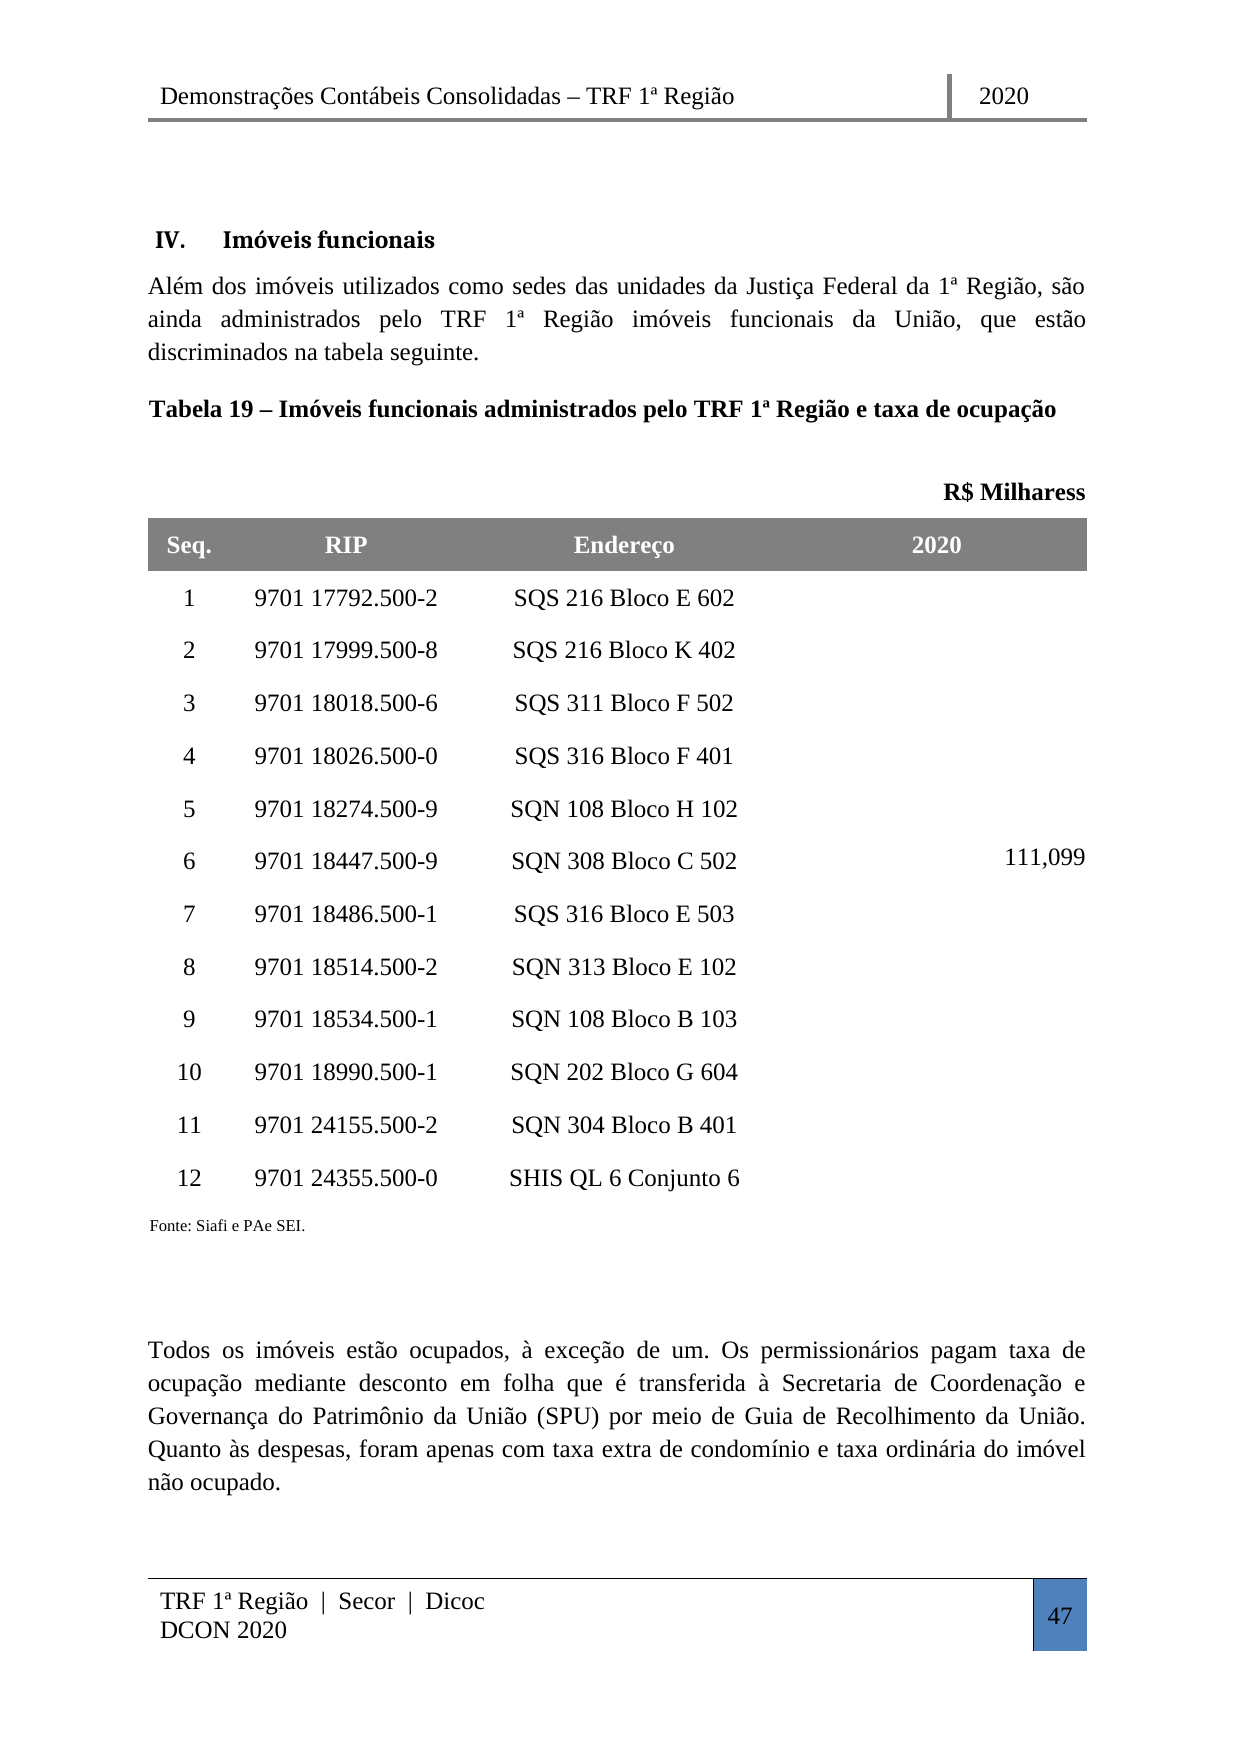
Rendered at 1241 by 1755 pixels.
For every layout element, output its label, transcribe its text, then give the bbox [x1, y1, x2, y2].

table_cell 9701 18018.500-6 [230, 676, 462, 729]
table_cell 12 [148, 1151, 230, 1203]
table_cell 9701 18447.500-9 [230, 835, 462, 887]
table_cell 6 [148, 835, 230, 887]
table_cell SHIS QL 6 Conjunto 6 [462, 1151, 787, 1203]
table_cell SQN 313 Bloco E 102 [462, 940, 787, 993]
table_cell SQS 311 Bloco F 502 [462, 676, 787, 729]
table_cell SQS 216 Bloco E 602 [462, 571, 787, 624]
table_cell 9701 18026.500-0 [230, 729, 462, 782]
table_cell 3 [148, 676, 230, 729]
table_cell 4 [148, 729, 230, 782]
table_cell Fonte: Siafi e PAe SEI. [148, 1204, 1087, 1256]
table_cell 9701 17999.500-8 [230, 624, 462, 676]
table_header R$ Milharess [148, 466, 1087, 518]
table_cell 9701 18990.500-1 [230, 1045, 462, 1098]
table_cell 9 [148, 993, 230, 1045]
table_cell 9701 17792.500-2 [230, 571, 462, 624]
table_cell Seq. [148, 518, 230, 571]
list Imóveis funcionais [185, 226, 1087, 254]
table_cell 2020 [787, 518, 1087, 571]
table_cell 10 [148, 1045, 230, 1098]
text Todos os imóveis estão ocupados, à exceção de um. Os permissionários pagam taxa de ocupação mediante desconto em folha que é transferida à Secretaria de Coordenação e Governança do Patrimônio da União (SPU) por meio de Guia de Recolhimento da União. Quanto às despesas, foram apenas com taxa extra de condomínio e taxa ordinária do imóvel não ocupado. [148, 1335, 1087, 1496]
text Tabela 19 – Imóveis funcionais administrados pelo TRF 1ª Região e taxa de ocupação [149, 392, 1086, 425]
table_cell RIP [230, 518, 462, 571]
table_cell 111,099 [787, 571, 1087, 1203]
table_cell SQN 108 Bloco H 102 [462, 782, 787, 834]
table_cell SQN 308 Bloco C 502 [462, 835, 787, 887]
table_cell 11 [148, 1098, 230, 1151]
table_cell 1 [148, 571, 230, 624]
table_cell 7 [148, 887, 230, 940]
table_cell 5 [148, 782, 230, 834]
table_cell SQN 108 Bloco B 103 [462, 993, 787, 1045]
table_cell SQN 304 Bloco B 401 [462, 1098, 787, 1151]
table_cell 9701 18274.500-9 [230, 782, 462, 834]
table_cell SQS 316 Bloco E 503 [462, 887, 787, 940]
table_cell 8 [148, 940, 230, 993]
table_cell 9701 24355.500-0 [230, 1151, 462, 1203]
text Além dos imóveis utilizados como sedes das unidades da Justiça Federal da 1ª Região, são ainda administrados pelo TRF 1ª Região imóveis funcionais da União, que estão discriminados na tabela seguinte. [148, 271, 1087, 366]
table_cell 9701 18534.500-1 [230, 993, 462, 1045]
table_cell 2 [148, 624, 230, 676]
table_cell 9701 24155.500-2 [230, 1098, 462, 1151]
table_cell SQS 216 Bloco K 402 [462, 624, 787, 676]
table_cell 9701 18486.500-1 [230, 887, 462, 940]
table_cell SQS 316 Bloco F 401 [462, 729, 787, 782]
table_cell 9701 18514.500-2 [230, 940, 462, 993]
table_cell SQN 202 Bloco G 604 [462, 1045, 787, 1098]
table_cell Endereço [462, 518, 787, 571]
